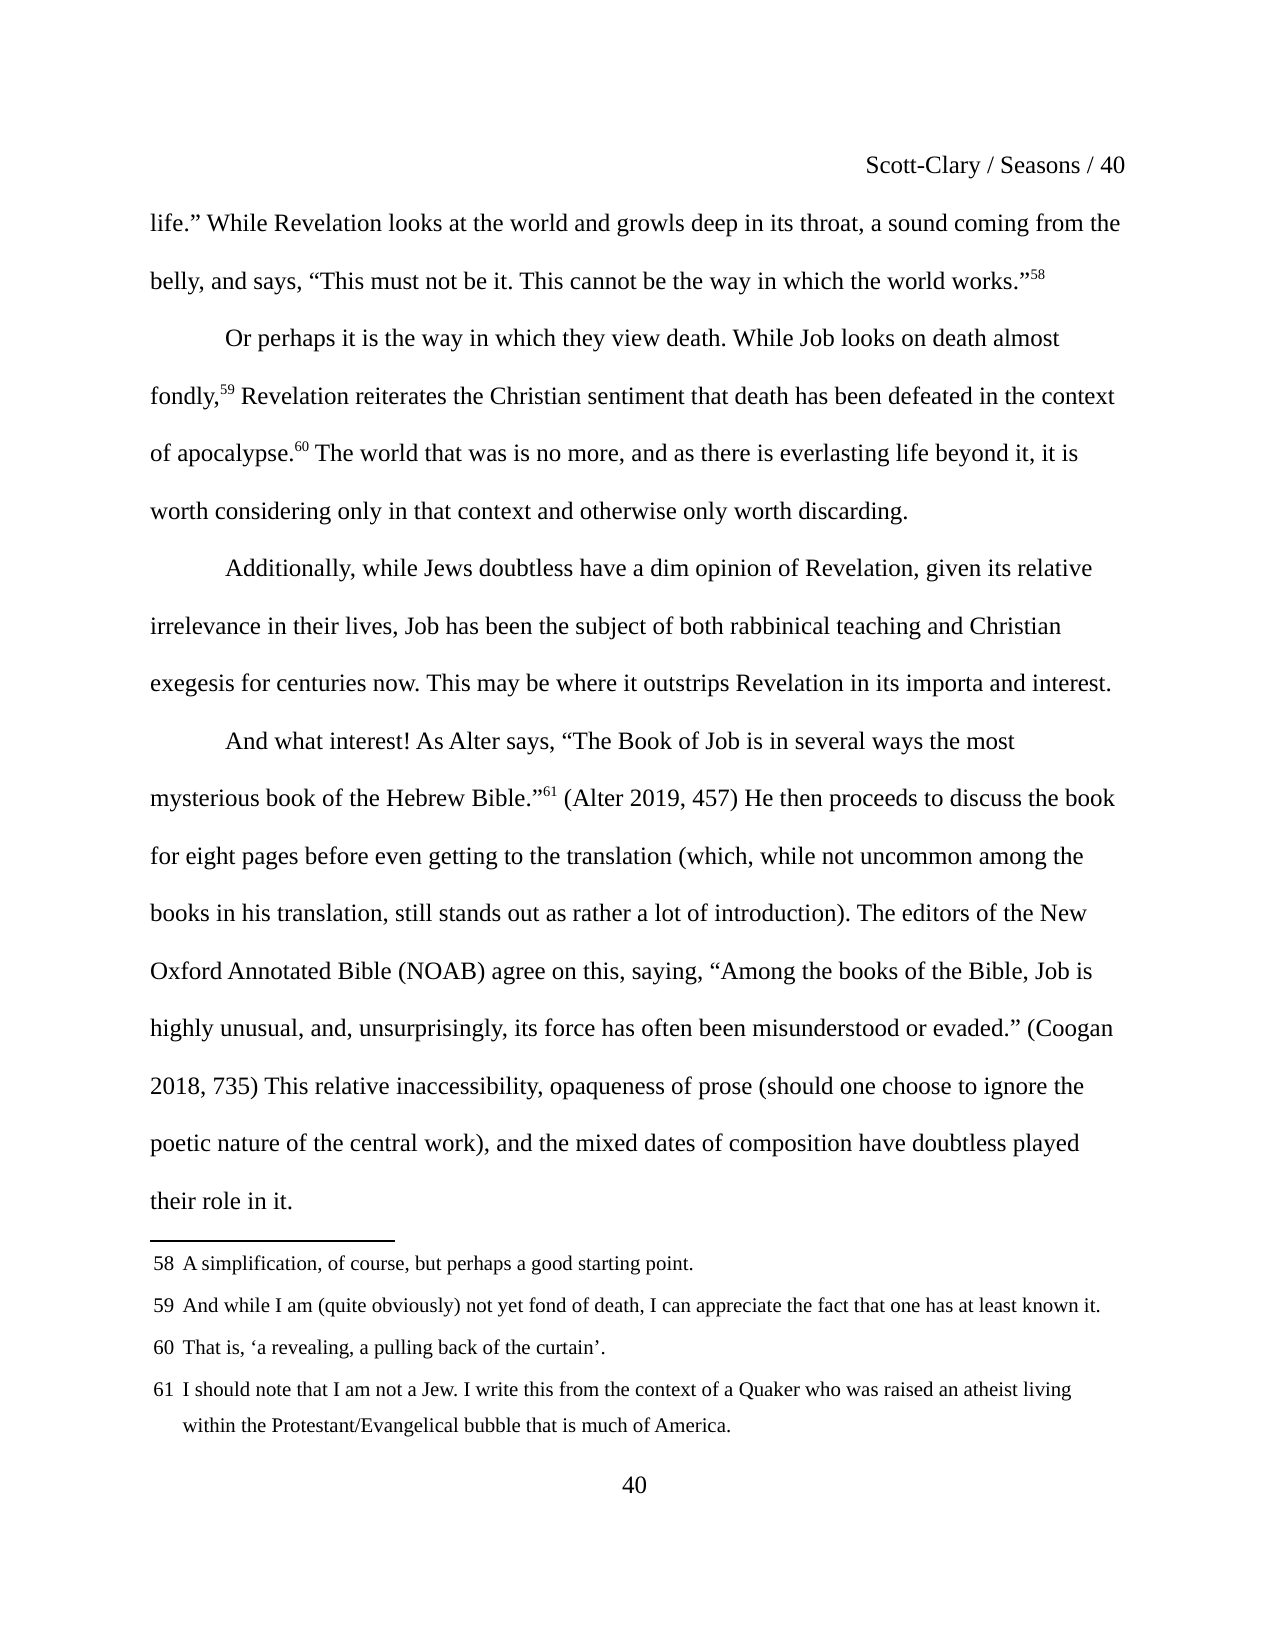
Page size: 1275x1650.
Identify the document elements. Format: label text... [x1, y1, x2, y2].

text life.” While Revelation looks at the world and growls deep in its throat, a sound coming from the belly, and says, “This must not be it. This cannot be the way in which the world works.” [150, 208, 1125, 294]
text Additionally, while Jews doubtless have a dim opinion of Revelation, given its relative irrelevance in their lives, Job has been the subject of both rabbinical teaching and Christian exegesis for centuries now. This may be where it outstrips Revelation in its importa and interest. [150, 553, 1125, 697]
text I should note that I am not a Jew. I write this from the context of a Quaker who was raised an atheist living within the Protestant/Evangelical bubble that is much of America. [150, 1374, 1125, 1440]
text And what interest! As Alter says, “The Book of Job is in several ways the most mysterious book of the Hebrew Bible.” (Alter 2019, 457) He then proceeds to discuss the book for eight pages before even getting to the translation (which, while not uncommon among the books in his translation, still stands out as rather a lot of introduction). The editors of the New Oxford Annotated Bible (NOAB) agree on this, saying, “Among the books of the Bible, Job is highly unusual, and, unsurprisingly, its force has often been misunderstood or evaded.” (Coogan 2018, 735) This relative inaccessibility, opaqueness of prose (should one choose to ignore the poetic nature of the central work), and the mixed dates of composition have doubtless played their role in it. [150, 726, 1125, 1214]
text That is, ‘a revealing, a pulling back of the curtain’. [150, 1332, 1125, 1362]
text A simplification, of course, but perhaps a good starting point. [150, 1248, 1125, 1278]
text And while I am (quite obviously) not yet fond of death, I can appreciate the fact that one has at least known it. [150, 1290, 1125, 1320]
text Or perhaps it is the way in which they view death. While Job looks on death almost fondly, Revelation reiterates the Christian sentiment that death has been defeated in the context of apocalypse. The world that was is no more, and as there is everlasting life beyond it, it is worth considering only in that context and otherwise only worth discarding. [150, 323, 1125, 524]
